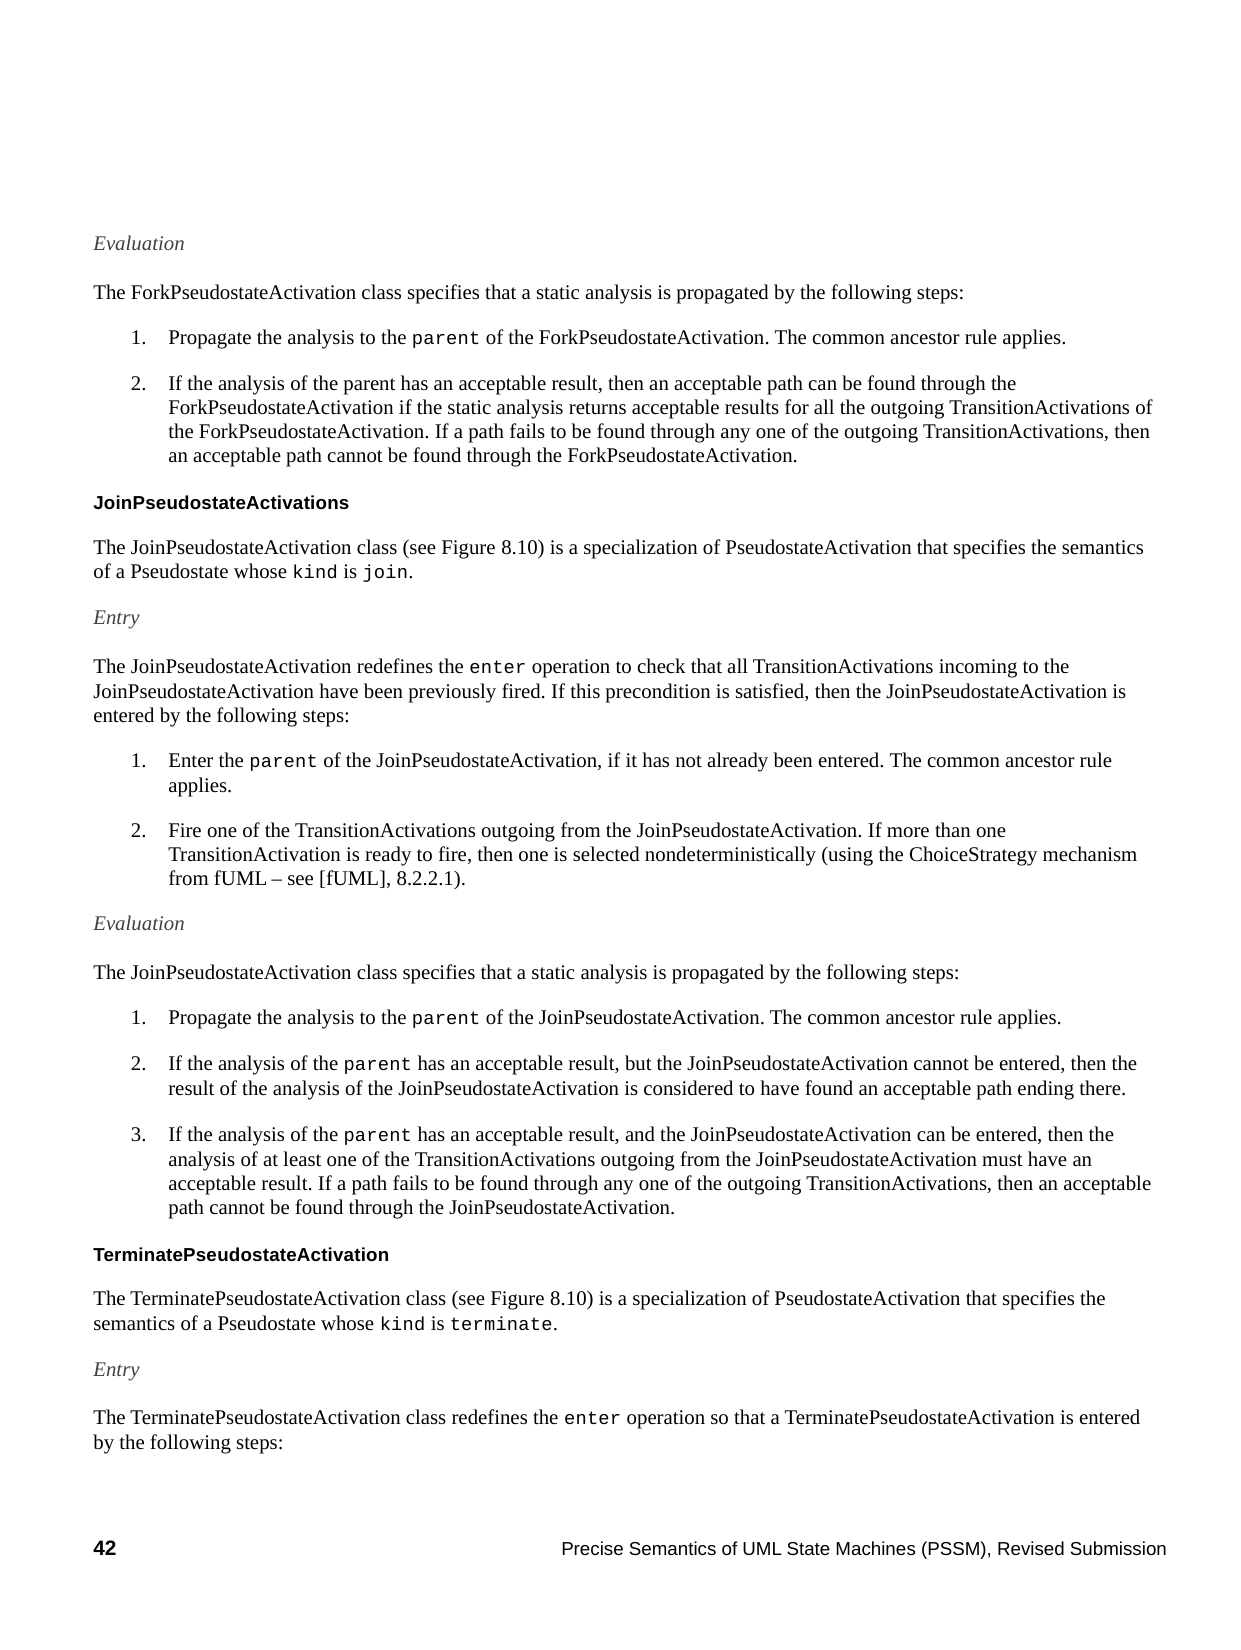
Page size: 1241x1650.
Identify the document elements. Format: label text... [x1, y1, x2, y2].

text The TerminatePseudostateActivation class redefines the enter operation so that a TerminatePseudostateActivation is entered by the following steps: [93, 1405, 1164, 1454]
text The JoinPseudostateActivation class specifies that a static analysis is propagated by the following steps: [93, 960, 1164, 984]
subtitle Evaluation [93, 911, 1164, 935]
subtitle Evaluation [93, 231, 1164, 255]
list Enter the parent of the JoinPseudostateActivation, if it has not already been entered. The common ancestor rule applies. [131, 748, 1164, 797]
subtitle TerminatePseudostateActivation [93, 1244, 1164, 1265]
list Propagate the analysis to the parent of the ForkPseudostateActivation. The common ancestor rule applies. [131, 325, 1164, 350]
text The JoinPseudostateActivation redefines the enter operation to check that all TransitionActivations incoming to the JoinPseudostateActivation have been previously fired. If this precondition is satisfied, then the JoinPseudostateActivation is entered by the following steps: [93, 654, 1164, 727]
subtitle Entry [93, 1357, 1164, 1381]
list Fire one of the TransitionActivations outgoing from the JoinPseudostateActivation. If more than one TransitionActivation is ready to fire, then one is selected nondeterministically (using the ChoiceStrategy mechanism from fUML – see [fUML], 8.2.2.1). [131, 818, 1164, 890]
text The JoinPseudostateActivation class (see Figure 8.10) is a specialization of PseudostateActivation that specifies the semantics of a Pseudostate whose kind is join. [93, 535, 1164, 584]
list If the analysis of the parent has an acceptable result, then an acceptable path can be found through the ForkPseudostateActivation if the static analysis returns acceptable results for all the outgoing TransitionActivations of the ForkPseudostateActivation. If a path fails to be found through any one of the outgoing TransitionActivations, then an acceptable path cannot be found through the ForkPseudostateActivation. [131, 371, 1164, 467]
subtitle JoinPseudostateActivations [93, 492, 1164, 514]
list If the analysis of the parent has an acceptable result, and the JoinPseudostateActivation can be entered, then the analysis of at least one of the TransitionActivations outgoing from the JoinPseudostateActivation must have an acceptable result. If a path fails to be found through any one of the outgoing TransitionActivations, then an acceptable path cannot be found through the JoinPseudostateActivation. [131, 1121, 1164, 1219]
subtitle Entry [93, 605, 1164, 629]
list Propagate the analysis to the parent of the JoinPseudostateActivation. The common ancestor rule applies. [131, 1005, 1164, 1030]
text The ForkPseudostateActivation class specifies that a static analysis is propagated by the following steps: [93, 280, 1164, 304]
list If the analysis of the parent has an acceptable result, but the JoinPseudostateActivation cannot be entered, then the result of the analysis of the JoinPseudostateActivation is considered to have found an acceptable path ending there. [131, 1051, 1164, 1100]
text The TerminatePseudostateActivation class (see Figure 8.10) is a specialization of PseudostateActivation that specifies the semantics of a Pseudostate whose kind is terminate. [93, 1286, 1164, 1336]
